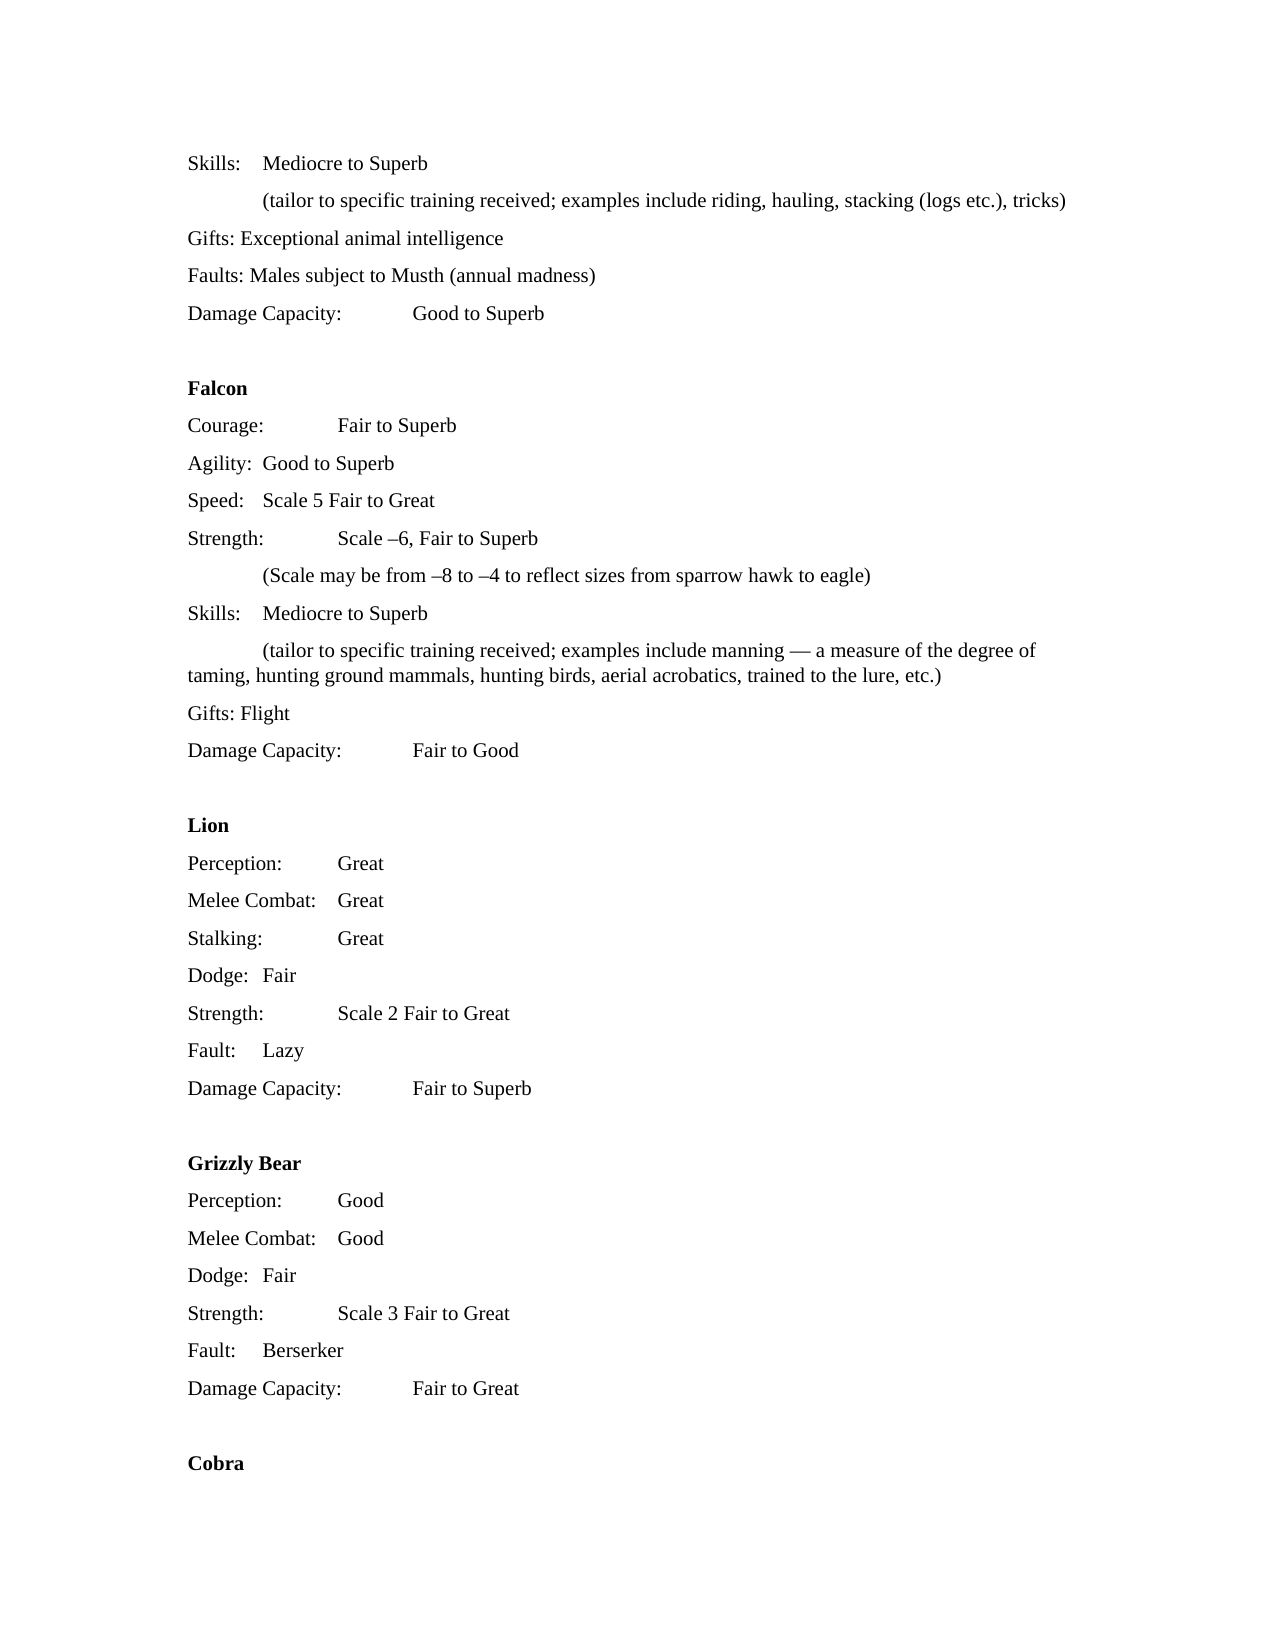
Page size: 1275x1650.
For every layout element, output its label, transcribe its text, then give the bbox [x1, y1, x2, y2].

text Melee Combat: Great [187, 887, 1087, 912]
text Skills: Mediocre to Superb [187, 600, 1087, 625]
text Fault: Lazy [187, 1037, 1087, 1062]
text Fault: Berserker [187, 1337, 1087, 1362]
text Courage: Fair to Superb [187, 412, 1087, 437]
text Gifts: Flight [187, 700, 1087, 725]
text Stalking: Great [187, 925, 1087, 950]
text Skills: Mediocre to Superb [187, 150, 1087, 175]
text Damage Capacity: Fair to Superb [187, 1075, 1087, 1100]
text Strength: Scale 2 Fair to Great [187, 1000, 1087, 1025]
text Perception: Great [187, 850, 1087, 875]
text Damage Capacity: Fair to Great [187, 1375, 1087, 1400]
text Dodge: Fair [187, 962, 1087, 987]
text Perception: Good [187, 1187, 1087, 1212]
text (tailor to specific training received; examples include riding, hauling, stacking (logs etc.), tricks) [187, 187, 1087, 212]
text Lion [187, 812, 1087, 837]
text Gifts: Exceptional animal intelligence [187, 225, 1087, 250]
text Grizzly Bear [187, 1150, 1087, 1175]
text Melee Combat: Good [187, 1225, 1087, 1250]
text Cobra [187, 1450, 1087, 1475]
text Dodge: Fair [187, 1262, 1087, 1287]
text Damage Capacity: Fair to Good [187, 737, 1087, 762]
text Speed: Scale 5 Fair to Great [187, 487, 1087, 512]
text Agility: Good to Superb [187, 450, 1087, 475]
text (tailor to specific training received; examples include manning — a measure of the degree of taming, hunting ground mammals, hunting birds, aerial acrobatics, trained to the lure, etc.) [187, 637, 1087, 687]
text Strength: Scale 3 Fair to Great [187, 1300, 1087, 1325]
text Faults: Males subject to Musth (annual madness) [187, 262, 1087, 287]
text Falcon [187, 375, 1087, 400]
text (Scale may be from –8 to –4 to reflect sizes from sparrow hawk to eagle) [187, 562, 1087, 587]
text Strength: Scale –6, Fair to Superb [187, 525, 1087, 550]
text Damage Capacity: Good to Superb [187, 300, 1087, 325]
